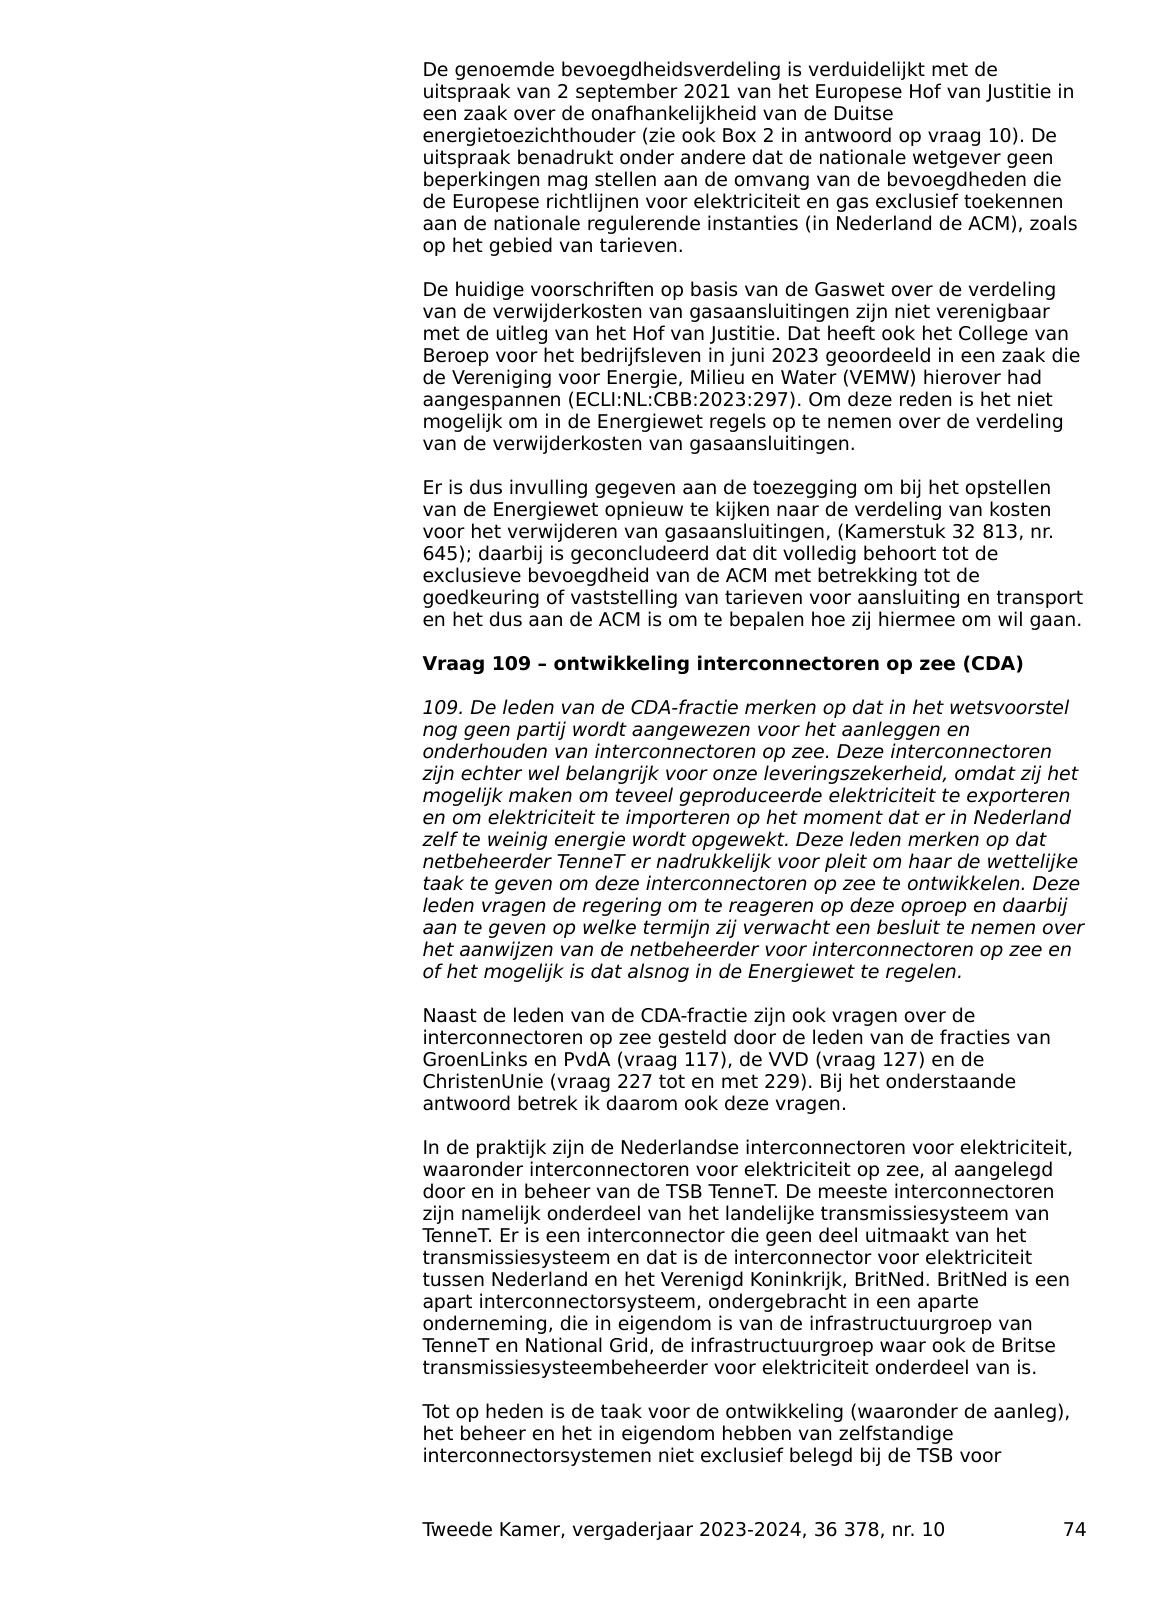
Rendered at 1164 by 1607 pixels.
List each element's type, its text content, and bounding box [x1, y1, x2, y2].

text De genoemde bevoegdheidsverdeling is verduidelijkt met de uitspraak van 2 september 2021 van het Europese Hof van Justitie in een zaak over de onafhankelijkheid van de Duitse energietoezichthouder (zie ook Box 2 in antwoord op vraag 10). De uitspraak benadrukt onder andere dat de nationale wetgever geen beperkingen mag stellen aan de omvang van de bevoegdheden die de Europese richtlijnen voor elektriciteit en gas exclusief toekennen aan de nationale regulerende instanties (in Nederland de ACM), zoals op het gebied van tarieven. [422, 59, 1087, 257]
subtitle Vraag 109 – ontwikkeling interconnectoren op zee (CDA) [422, 653, 1087, 675]
text Er is dus invulling gegeven aan de toezegging om bij het opstellen van de Energiewet opnieuw te kijken naar de verdeling van kosten voor het verwijderen van gasaansluitingen, (Kamerstuk 32 813, nr. 645); daarbij is geconcludeerd dat dit volledig behoort tot de exclusieve bevoegdheid van de ACM met betrekking tot de goedkeuring of vaststelling van tarieven voor aansluiting en transport en het dus aan de ACM is om te bepalen hoe zij hiermee om wil gaan. [422, 477, 1087, 631]
text In de praktijk zijn de Nederlandse interconnectoren voor elektriciteit, waaronder interconnectoren voor elektriciteit op zee, al aangelegd door en in beheer van de TSB TenneT. De meeste interconnectoren zijn namelijk onderdeel van het landelijke transmissiesysteem van TenneT. Er is een interconnector die geen deel uitmaakt van het transmissiesysteem en dat is de interconnector voor elektriciteit tussen Nederland en het Verenigd Koninkrijk, BritNed. BritNed is een apart interconnectorsysteem, ondergebracht in een aparte onderneming, die in eigendom is van de infrastructuurgroep van TenneT en National Grid, de infrastructuurgroep waar ook de Britse transmissiesysteembeheerder voor elektriciteit onderdeel van is. [422, 1137, 1087, 1379]
text De huidige voorschriften op basis van de Gaswet over de verdeling van de verwijderkosten van gasaansluitingen zijn niet verenigbaar met de uitleg van het Hof van Justitie. Dat heeft ook het College van Beroep voor het bedrijfsleven in juni 2023 geoordeeld in een zaak die de Vereniging voor Energie, Milieu en Water (VEMW) hierover had aangespannen (ECLI:NL:CBB:2023:297). Om deze reden is het niet mogelijk om in de Energiewet regels op te nemen over de verdeling van de verwijderkosten van gasaansluitingen. [422, 279, 1087, 455]
text Tot op heden is de taak voor de ontwikkeling (waaronder de aanleg), het beheer en het in eigendom hebben van zelfstandige interconnectorsystemen niet exclusief belegd bij de TSB voor [422, 1401, 1087, 1467]
subtitle 109. De leden van de CDA-fractie merken op dat in het wetsvoorstel nog geen partij wordt aangewezen voor het aanleggen en onderhouden van interconnectoren op zee. Deze interconnectoren zijn echter wel belangrijk voor onze leveringszekerheid, omdat zij het mogelijk maken om teveel geproduceerde elektriciteit te exporteren en om elektriciteit te importeren op het moment dat er in Nederland zelf te weinig energie wordt opgewekt. Deze leden merken op dat netbeheerder TenneT er nadrukkelijk voor pleit om haar de wettelijke taak te geven om deze interconnectoren op zee te ontwikkelen. Deze leden vragen de regering om te reageren op deze oproep en daarbij aan te geven op welke termijn zij verwacht een besluit te nemen over het aanwijzen van de netbeheerder voor interconnectoren op zee en of het mogelijk is dat alsnog in de Energiewet te regelen. [422, 697, 1087, 983]
text Naast de leden van de CDA-fractie zijn ook vragen over de interconnectoren op zee gesteld door de leden van de fracties van GroenLinks en PvdA (vraag 117), de VVD (vraag 127) en de ChristenUnie (vraag 227 tot en met 229). Bij het onderstaande antwoord betrek ik daarom ook deze vragen. [422, 1005, 1087, 1115]
